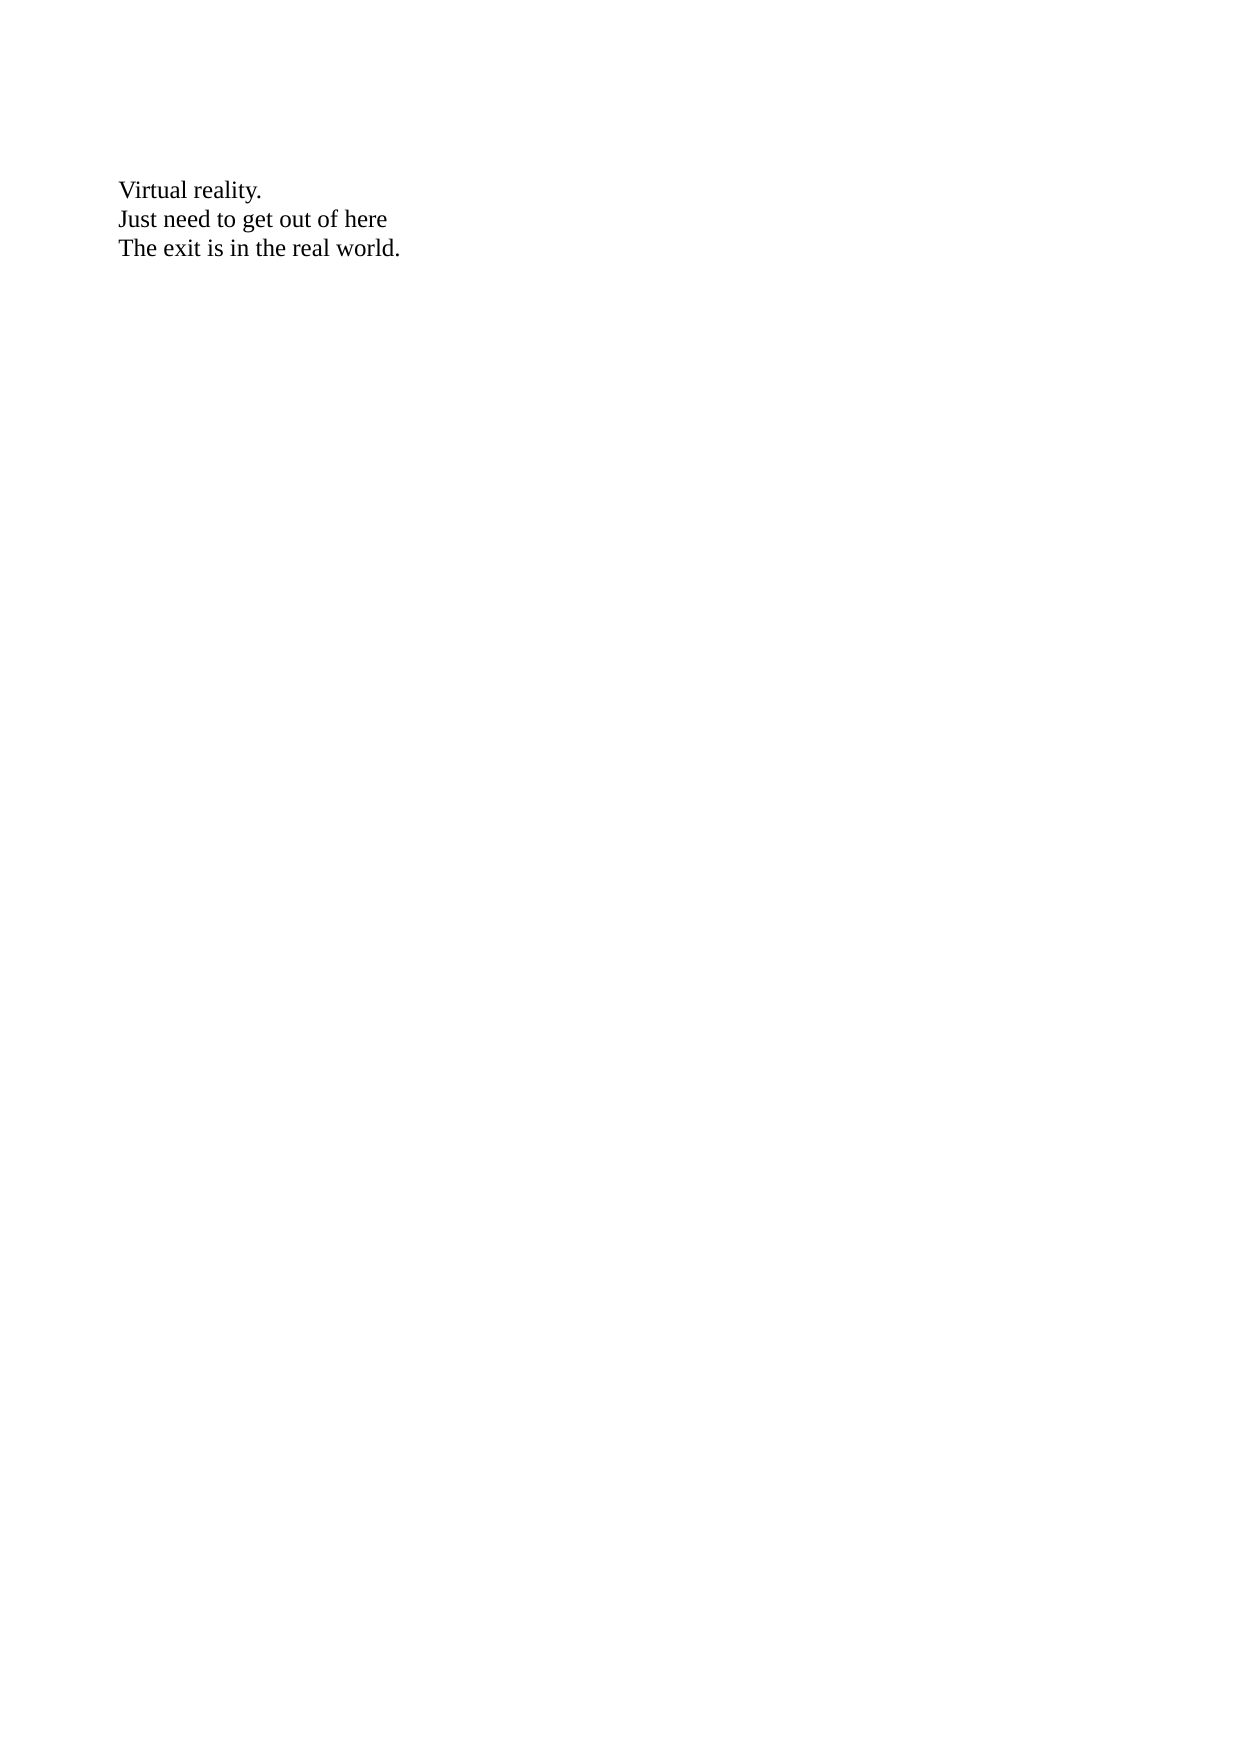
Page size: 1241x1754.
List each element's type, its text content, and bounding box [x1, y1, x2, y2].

text Virtual reality. Just need to get out of here The exit is in the real world. [118, 118, 1122, 262]
